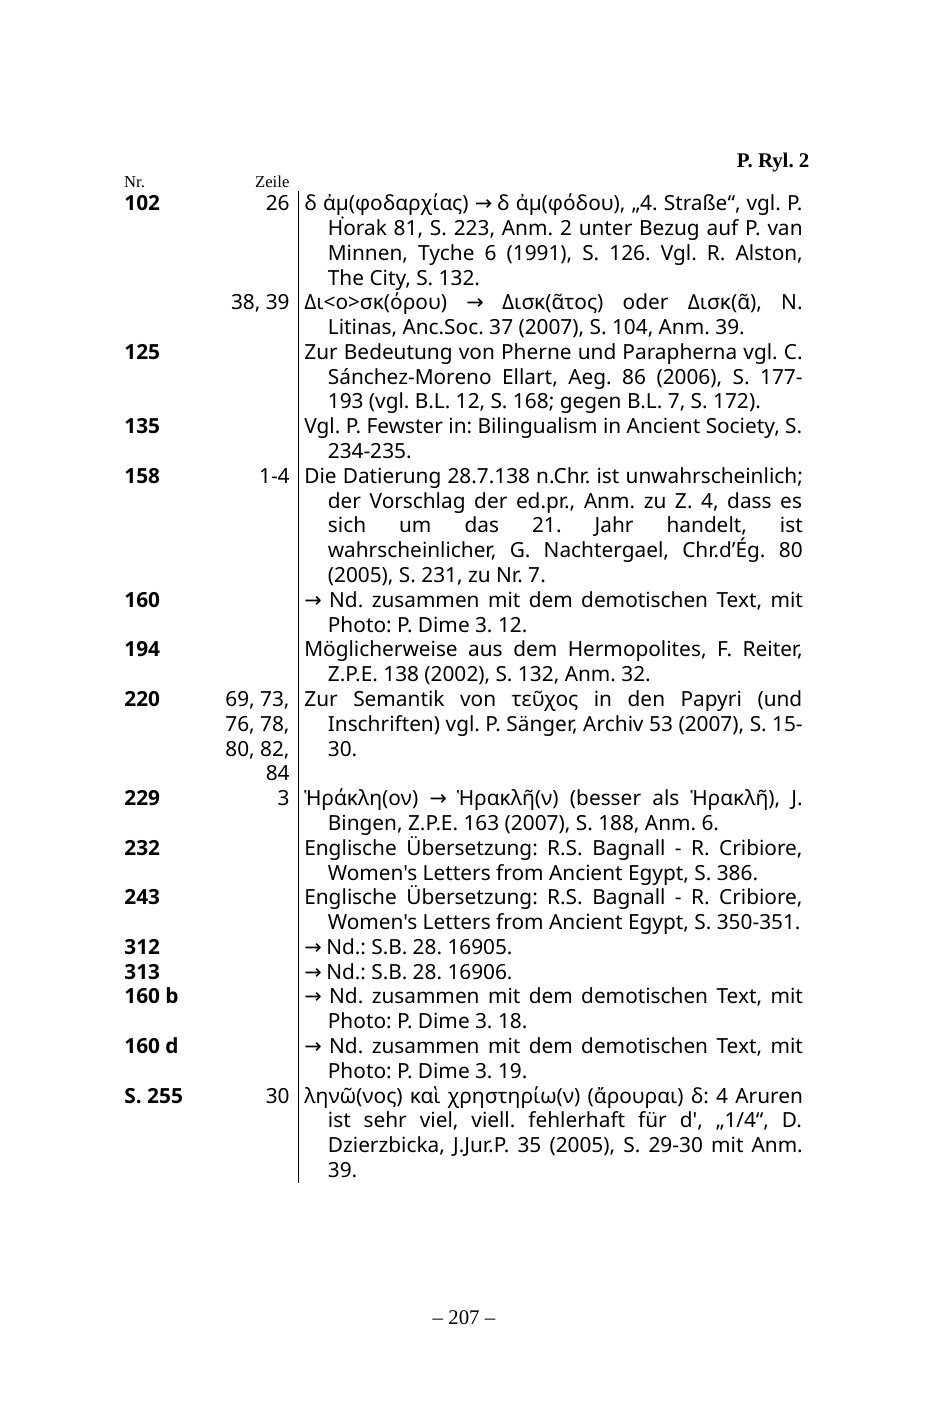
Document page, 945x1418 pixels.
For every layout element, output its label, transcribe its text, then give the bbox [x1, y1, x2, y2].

table_cell [118, 290, 207, 339]
table_cell Möglicherweise aus dem Hermopolites, F. Reiter, Z.P.E. 138 (2002), S. 132, Anm. 32. [299, 637, 809, 687]
table_cell → Nd. zusammen mit dem demotischen Text, mit Photo: P. Dime 3. 18. [299, 984, 809, 1034]
table_cell δ ἀμ̣(φοδαρχίας) → δ ἀμ(φόδου), „4. Straße“, vgl. P. Horak 81, S. 223, Anm. 2 unter Bezug auf P. van Minnen, Tyche 6 (1991), S. 126. Vgl. R. Alston, The City, S. 132. [299, 191, 809, 290]
table_cell Englische Übersetzung: R.S. Bagnall - R. Cribiore, Women's Letters from Ancient Egypt, S. 386. [299, 835, 809, 885]
table_cell 160 b [118, 984, 298, 1034]
table_cell → Nd.: S.B. 28. 16905. [299, 935, 809, 959]
table_cell Δι<ο>σκ(όρου) → Δισκ(ᾶτος) oder Δισκ(ᾶ), N. Litinas, Anc.Soc. 37 (2007), S. 104, Anm. 39. [299, 290, 809, 339]
table_cell 243 [118, 885, 298, 934]
table_cell 312 [118, 935, 298, 959]
table_cell 135 [118, 414, 298, 463]
table_cell → Nd. zusammen mit dem demotischen Text, mit Photo: P. Dime 3. 12. [299, 588, 809, 637]
table_cell 220 [118, 687, 207, 786]
table_cell Zur Semantik von τεῦχος in den Papyri (und Inschriften) vgl. P. Sänger, Archiv 53 (2007), S. 15-30. [299, 687, 809, 786]
table_cell 1-4 [207, 464, 298, 587]
table_cell 160 d [118, 1034, 298, 1083]
table_cell 229 [118, 786, 207, 835]
table_cell → Nd. zusammen mit dem demotischen Text, mit Photo: P. Dime 3. 19. [299, 1034, 809, 1083]
table_cell 3 [207, 786, 298, 835]
table_cell Vgl. P. Fewster in: Bilingualism in Ancient Society, S. 234-235. [299, 414, 809, 463]
table_cell 313 [118, 959, 298, 984]
table_cell S. 255 [118, 1083, 207, 1182]
table_cell 160 [118, 588, 298, 637]
table_cell Zur Bedeutung von Pherne und Parapherna vgl. C. Sánchez-Moreno Ellart, Aeg. 86 (2006), S. 177-193 (vgl. B.L. 12, S. 168; gegen B.L. 7, S. 172). [299, 340, 809, 414]
table_cell Ἡράκλη(ον) → Ἡρακλῆ(ν) (besser als Ἡρακλῆ), J. Bingen, Z.P.E. 163 (2007), S. 188, Anm. 6. [299, 786, 809, 835]
table_cell 30 [207, 1083, 298, 1182]
table_cell Die Datierung 28.7.138 n.Chr. ist unwahrscheinlich; der Vorschlag der ed.pr., Anm. zu Z. 4, dass es sich um das 21. Jahr handelt, ist wahrscheinlicher, G. Nachtergael, Chr.d’Ég. 80 (2005), S. 231, zu Nr. 7. [299, 464, 809, 587]
table_cell 26 [207, 191, 298, 290]
table_cell → Nd.: S.B. 28. 16906. [299, 959, 809, 984]
table_cell 69, 73, 76, 78, 80, 82, 84 [207, 687, 298, 786]
table_cell ληνῶ(νος) καὶ χρηστηρίω(ν) (ἄρουραι) δ: 4 Aruren ist sehr viel, viell. fehlerhaft für d', „1/4“, D. Dzierzbicka, J.Jur.P. 35 (2005), S. 29-30 mit Anm. 39. [299, 1083, 809, 1182]
table_cell 125 [118, 340, 298, 414]
table_cell Englische Übersetzung: R.S. Bagnall - R. Cribiore, Women's Letters from Ancient Egypt, S. 350-351. [299, 885, 809, 934]
table_cell 194 [118, 637, 298, 687]
table_cell 158 [118, 464, 207, 587]
table_cell 232 [118, 835, 298, 885]
table_cell 102 [118, 191, 207, 290]
table_cell 38, 39 [207, 290, 298, 339]
